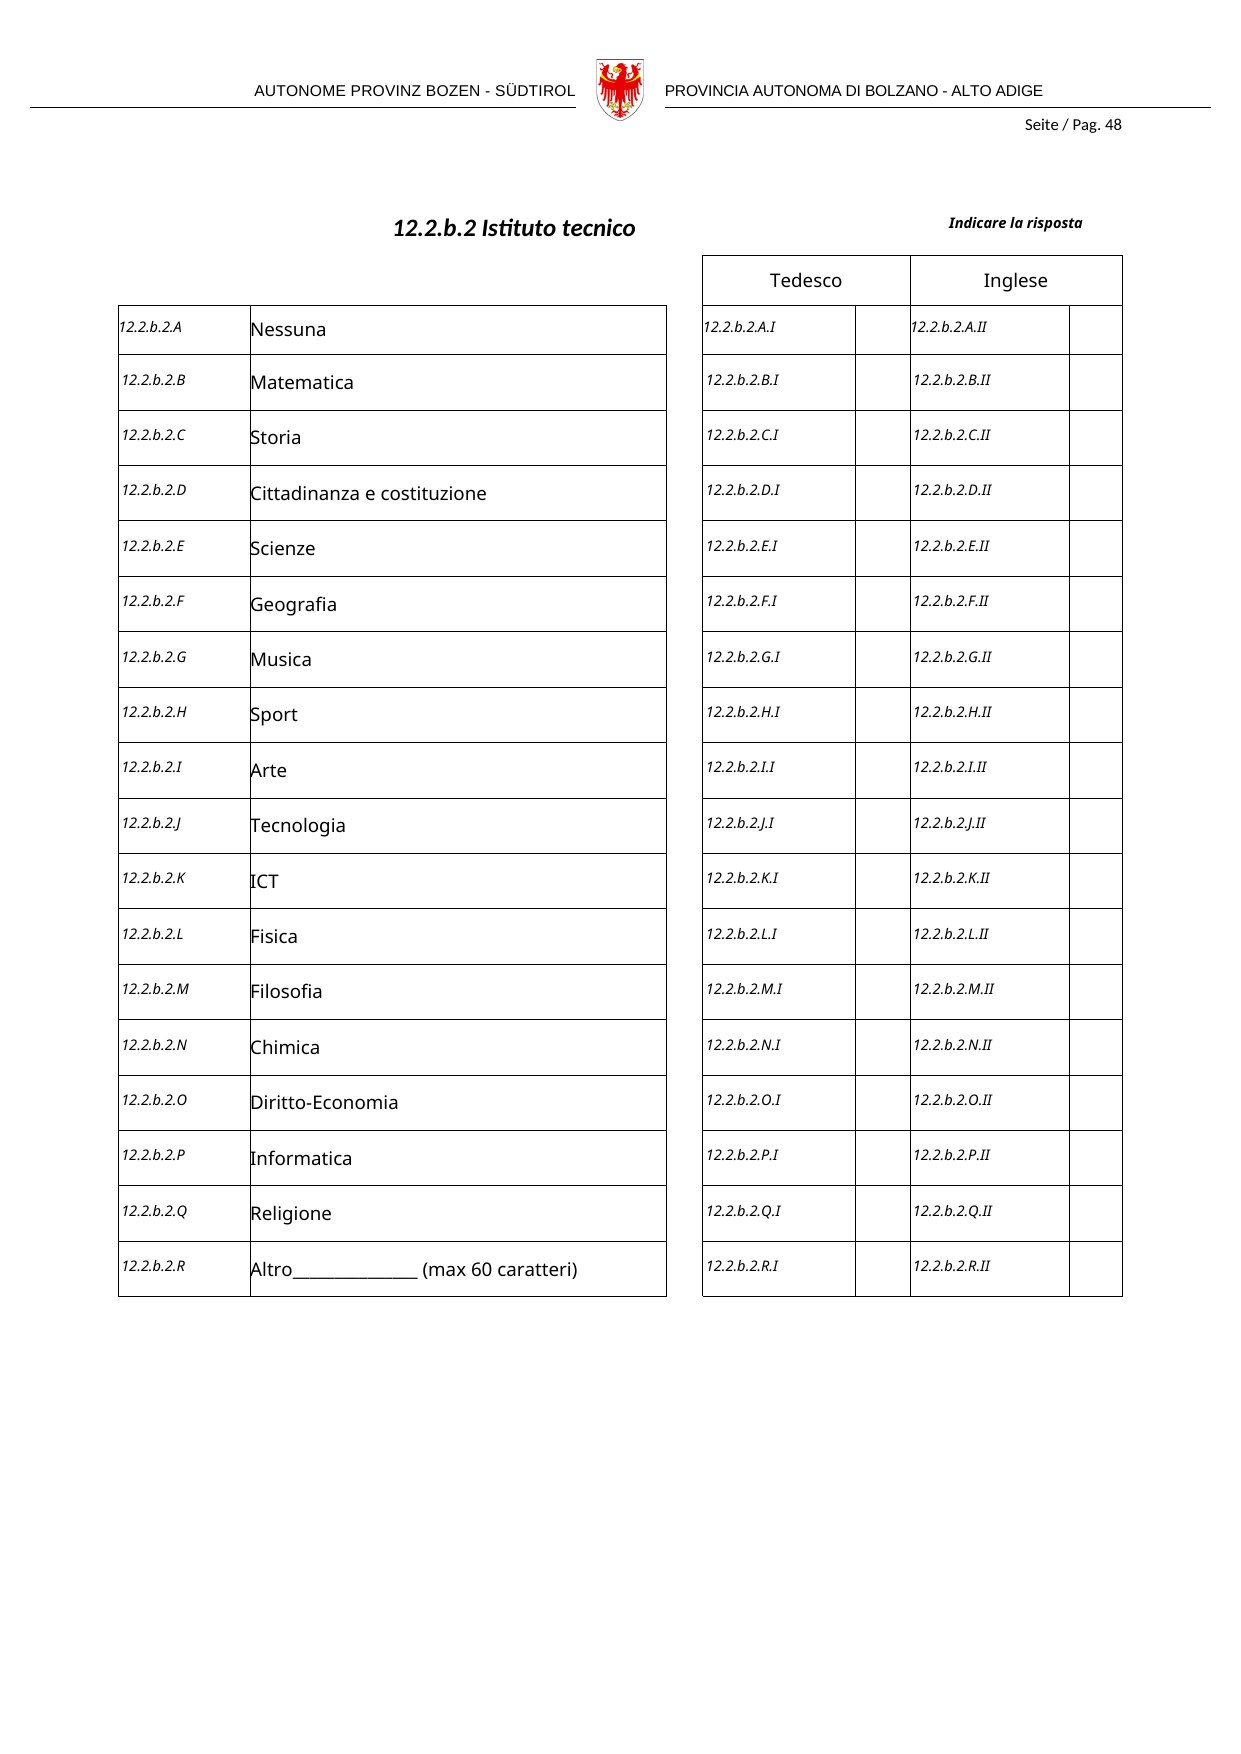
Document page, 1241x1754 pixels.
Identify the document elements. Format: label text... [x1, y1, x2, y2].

table_cell 12.2.b.2.E.II [911, 521, 1069, 576]
table_cell 12.2.b.2.J [119, 799, 250, 853]
table_cell ICT [251, 854, 666, 908]
table_cell Altro_______________ (max 60 caratteri) [251, 1242, 666, 1296]
table_cell [667, 1075, 702, 1130]
table_cell [856, 909, 910, 964]
table_cell 12.2.b.2.J.II [911, 799, 1069, 853]
table_cell [856, 577, 910, 631]
table_cell 12.2.b.2.C.II [911, 411, 1069, 465]
table_cell [1070, 799, 1122, 853]
table_cell [856, 521, 910, 576]
table_cell 12.2.b.2.Q.II [911, 1186, 1069, 1241]
table_cell [1070, 632, 1122, 687]
table_cell 12.2.b.2.H.II [911, 688, 1069, 742]
table_cell [856, 854, 910, 908]
table_cell [667, 1185, 702, 1241]
table_cell Matematica [251, 355, 666, 409]
table_cell [1070, 1020, 1122, 1074]
table_cell [667, 798, 702, 853]
table_cell 12.2.b.2.I.I [703, 743, 855, 797]
table_cell 12.2.b.2.E [119, 521, 250, 576]
table_cell 12.2.b.2.H [119, 688, 250, 742]
table_cell [667, 410, 702, 465]
table_cell 12.2.b.2.J.I [703, 799, 855, 853]
table_cell Filosofia [251, 965, 666, 1019]
table_cell [856, 965, 910, 1019]
table_cell Chimica [251, 1020, 666, 1074]
table_cell [667, 1019, 702, 1074]
table_cell 12.2.b.2.C [119, 411, 250, 465]
table_cell 12.2.b.2.M [119, 965, 250, 1019]
table_cell 12.2.b.2.I.II [911, 743, 1069, 797]
table_cell Tecnologia [251, 799, 666, 853]
table_cell [1070, 1242, 1122, 1296]
table_cell 12.2.b.2.D.I [703, 466, 855, 520]
table_cell 12.2.b.2.N.I [703, 1020, 855, 1074]
table_cell 12.2.b.2.N [119, 1020, 250, 1074]
table_header Indicare la risposta [910, 201, 1122, 255]
table_cell [856, 688, 910, 742]
table_cell [667, 742, 702, 797]
table_cell [856, 1076, 910, 1130]
table_cell [667, 908, 702, 964]
table_cell Sport [251, 688, 666, 742]
table_cell 12.2.b.2.G.I [703, 632, 855, 687]
table_cell 12.2.b.2.K.II [911, 854, 1069, 908]
table_cell [667, 964, 702, 1019]
table_cell Cittadinanza e costituzione [251, 466, 666, 520]
table_cell Inglese [911, 256, 1122, 304]
table_cell [856, 1020, 910, 1074]
table_cell [856, 306, 910, 354]
table_cell [667, 305, 702, 354]
table_cell 12.2.b.2.F.II [911, 577, 1069, 631]
table_cell [667, 1130, 702, 1185]
table_cell [1070, 306, 1122, 354]
table_cell Nessuna [251, 306, 666, 354]
table_cell 12.2.b.2.A [119, 306, 250, 354]
table_cell 12.2.b.2.P.I [703, 1131, 855, 1185]
table_cell 12.2.b.2.Q.I [703, 1186, 855, 1241]
table_cell 12.2.b.2.R.II [911, 1242, 1069, 1296]
table_cell Diritto-Economia [251, 1076, 666, 1130]
table_cell [118, 255, 250, 304]
table_cell 12.2.b.2.A.II [911, 306, 1069, 354]
table_cell [667, 354, 702, 409]
table_cell Geografia [251, 577, 666, 631]
table_cell 12.2.b.2.L.I [703, 909, 855, 964]
table_cell 12.2.b.2.B.II [911, 355, 1069, 409]
table_cell [1070, 688, 1122, 742]
table_cell [856, 355, 910, 409]
table_cell [1070, 1186, 1122, 1241]
table_cell [667, 465, 702, 520]
table_cell 12.2.b.2.I [119, 743, 250, 797]
table_cell Scienze [251, 521, 666, 576]
table_cell 12.2.b.2.D [119, 466, 250, 520]
table_cell [1070, 965, 1122, 1019]
table_cell 12.2.b.2.G [119, 632, 250, 687]
table_cell 12.2.b.2.B [119, 355, 250, 409]
table_cell [667, 853, 702, 908]
table_cell 12.2.b.2.D.II [911, 466, 1069, 520]
table_cell [856, 743, 910, 797]
table_cell 12.2.b.2.K.I [703, 854, 855, 908]
table_cell [856, 632, 910, 687]
table_cell [1070, 521, 1122, 576]
table_cell 12.2.b.2.P.II [911, 1131, 1069, 1185]
table_cell 12.2.b.2.H.I [703, 688, 855, 742]
table_cell 12.2.b.2.Q [119, 1186, 250, 1241]
table_cell [856, 799, 910, 853]
table_cell [667, 1241, 702, 1296]
table_cell Arte [251, 743, 666, 797]
table_cell 12.2.b.2.O.I [703, 1076, 855, 1130]
table_cell [667, 255, 702, 304]
table_cell [856, 1186, 910, 1241]
table_cell 12.2.b.2.B.I [703, 355, 855, 409]
table_cell Musica [251, 632, 666, 687]
table_cell [1070, 355, 1122, 409]
table_cell [856, 411, 910, 465]
table_cell [1070, 1131, 1122, 1185]
table_cell Religione [251, 1186, 666, 1241]
table_cell 12.2.b.2.M.I [703, 965, 855, 1019]
table_cell [1070, 743, 1122, 797]
table_cell 12.2.b.2.M.II [911, 965, 1069, 1019]
table_cell [1070, 411, 1122, 465]
table_cell [1070, 1076, 1122, 1130]
table_cell [856, 1131, 910, 1185]
table_cell [1070, 909, 1122, 964]
table_cell Tedesco [703, 256, 910, 304]
table_cell [667, 631, 702, 687]
table_cell 12.2.b.2.O.II [911, 1076, 1069, 1130]
table_cell [1070, 577, 1122, 631]
table_cell 12.2.b.2.F.I [703, 577, 855, 631]
table_cell 12.2.b.2.R [119, 1242, 250, 1296]
table_cell 12.2.b.2.A.I [703, 306, 855, 354]
picture [596, 59, 644, 121]
table_cell 12.2.b.2.G.II [911, 632, 1069, 687]
table_cell [856, 466, 910, 520]
table_cell 12.2.b.2.E.I [703, 521, 855, 576]
table_cell 12.2.b.2.P [119, 1131, 250, 1185]
table_cell [856, 1242, 910, 1296]
table_cell [667, 520, 702, 576]
table_cell [1070, 466, 1122, 520]
table_cell 12.2.b.2.C.I [703, 411, 855, 465]
table_cell [250, 255, 667, 304]
table_cell Storia [251, 411, 666, 465]
table_header 12.2.b.2 Istituto tecnico [118, 201, 910, 255]
table_cell [667, 576, 702, 631]
table_cell 12.2.b.2.N.II [911, 1020, 1069, 1074]
table_cell 12.2.b.2.F [119, 577, 250, 631]
table_cell 12.2.b.2.L.II [911, 909, 1069, 964]
table_cell 12.2.b.2.K [119, 854, 250, 908]
table_cell [1070, 854, 1122, 908]
table_cell [667, 687, 702, 742]
table_cell 12.2.b.2.R.I [703, 1242, 855, 1296]
table_cell 12.2.b.2.O [119, 1076, 250, 1130]
table_cell Fisica [251, 909, 666, 964]
table_cell 12.2.b.2.L [119, 909, 250, 964]
table_cell Informatica [251, 1131, 666, 1185]
